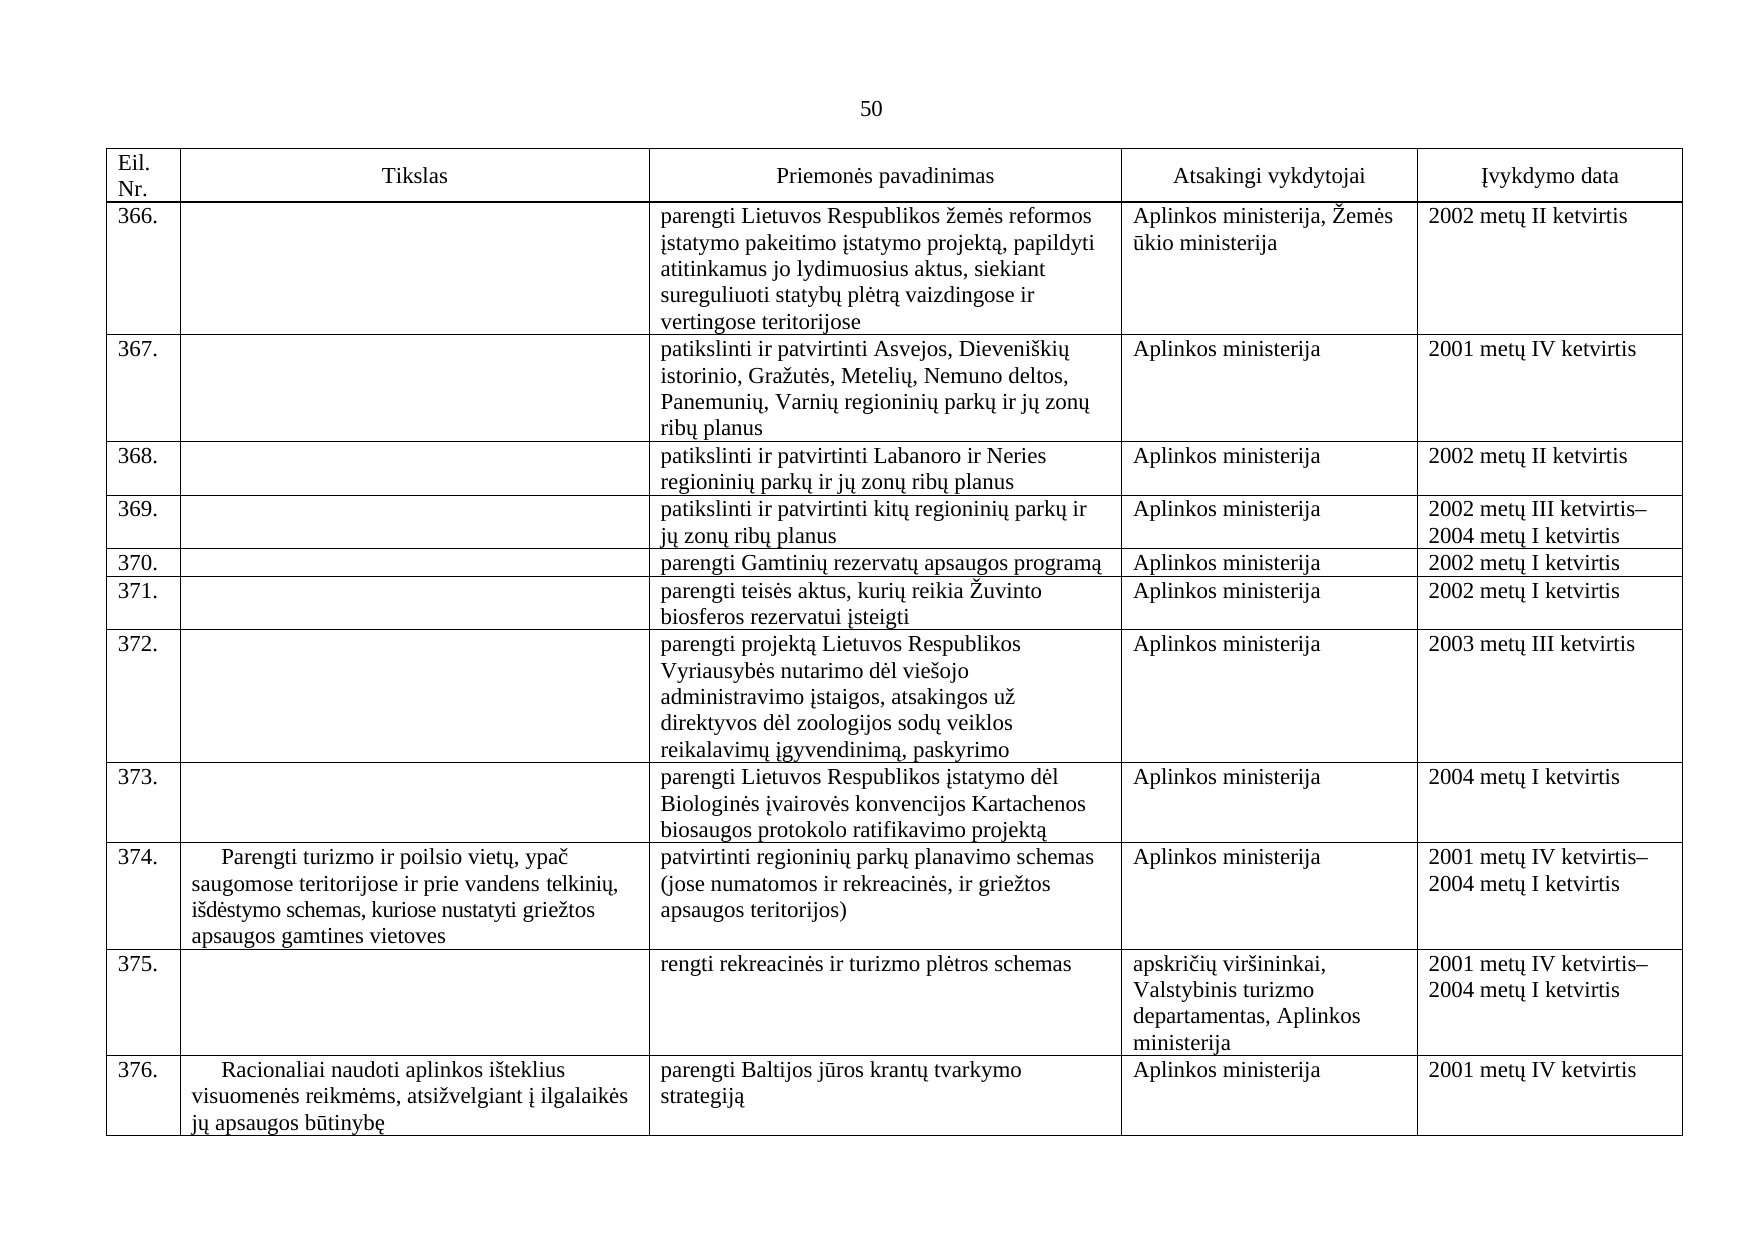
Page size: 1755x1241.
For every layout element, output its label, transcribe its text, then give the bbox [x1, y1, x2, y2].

table_cell [107, 442, 180, 494]
table_cell [107, 1056, 180, 1135]
table_cell [107, 630, 180, 762]
table_cell [181, 763, 649, 842]
table_cell Aplinkos ministerija [1122, 549, 1417, 576]
table_cell Aplinkos ministerija [1122, 496, 1417, 548]
table_cell [107, 203, 180, 334]
table_cell Aplinkos ministerija [1122, 763, 1417, 842]
table_cell Aplinkos ministerija [1122, 335, 1417, 441]
table_cell [107, 843, 180, 949]
table_cell apskričių viršininkai, Valstybinis turizmo departamentas, Aplinkos ministerija [1122, 950, 1417, 1055]
table_cell [107, 496, 180, 548]
table_cell parengti Gamtinių rezervatų apsaugos programą [650, 549, 1121, 576]
table_cell Aplinkos ministerija, Žemės ūkio ministerija [1122, 203, 1417, 334]
table_cell patikslinti ir patvirtinti Asvejos, Dieveniškių istorinio, Gražutės, Metelių, Nemuno deltos, Panemunių, Varnių regioninių parkų ir jų zonų ribų planus [650, 335, 1121, 441]
table_cell [107, 549, 180, 576]
table_cell parengti Baltijos jūros krantų tvarkymo strategiją [650, 1056, 1121, 1135]
table_cell Aplinkos ministerija [1122, 442, 1417, 494]
table_cell 2001 metų IV ketvirtis– 2004 metų I ketvirtis [1418, 950, 1682, 1055]
table_cell 2001 metų IV ketvirtis [1418, 335, 1682, 441]
table_header Eil. Nr. [107, 149, 180, 201]
table_cell 2002 metų II ketvirtis [1418, 203, 1682, 334]
table_cell [181, 496, 649, 548]
table_cell 2003 metų III ketvirtis [1418, 630, 1682, 762]
table_cell 2001 metų IV ketvirtis– 2004 metų I ketvirtis [1418, 843, 1682, 949]
table_cell patikslinti ir patvirtinti Labanoro ir Neries regioninių parkų ir jų zonų ribų planus [650, 442, 1121, 494]
table_header Priemonės pavadinimas [650, 149, 1121, 201]
table_cell Aplinkos ministerija [1122, 630, 1417, 762]
table_cell Aplinkos ministerija [1122, 1056, 1417, 1135]
table_cell 2002 metų II ketvirtis [1418, 442, 1682, 494]
table_cell [107, 335, 180, 441]
table_cell Racionaliai naudoti aplinkos išteklius visuomenės reikmėms, atsižvelgiant į ilgalaikės jų apsaugos būtinybę [181, 1056, 649, 1135]
table_cell [107, 763, 180, 842]
table_cell [107, 577, 180, 629]
table_cell rengti rekreacinės ir turizmo plėtros schemas [650, 950, 1121, 1055]
table_cell 2002 metų I ketvirtis [1418, 577, 1682, 629]
table_header Atsakingi vykdytojai [1122, 149, 1417, 201]
table_cell [181, 549, 649, 576]
table_cell 2001 metų IV ketvirtis [1418, 1056, 1682, 1135]
table_header Įvykdymo data [1418, 149, 1682, 201]
table_cell patvirtinti regioninių parkų planavimo schemas (jose numatomos ir rekreacinės, ir griežtos apsaugos teritorijos) [650, 843, 1121, 949]
table_cell [181, 442, 649, 494]
table_cell parengti projektą Lietuvos Respublikos Vyriausybės nutarimo dėl viešojo administravimo įstaigos, atsakingos už direktyvos dėl zoologijos sodų veiklos reikalavimų įgyvendinimą, paskyrimo [650, 630, 1121, 762]
table_cell parengti teisės aktus, kurių reikia Žuvinto biosferos rezervatui įsteigti [650, 577, 1121, 629]
table_cell Aplinkos ministerija [1122, 577, 1417, 629]
table_cell 2002 metų III ketvirtis– 2004 metų I ketvirtis [1418, 496, 1682, 548]
table_cell [181, 630, 649, 762]
table_cell 2002 metų I ketvirtis [1418, 549, 1682, 576]
table_cell [107, 950, 180, 1055]
table_cell [181, 577, 649, 629]
table_cell [181, 950, 649, 1055]
table_cell [181, 335, 649, 441]
table_cell Aplinkos ministerija [1122, 843, 1417, 949]
table_cell patikslinti ir patvirtinti kitų regioninių parkų ir jų zonų ribų planus [650, 496, 1121, 548]
table_cell 2004 metų I ketvirtis [1418, 763, 1682, 842]
table_header Tikslas [181, 149, 649, 201]
table_cell [181, 203, 649, 334]
table_cell parengti Lietuvos Respublikos įstatymo dėl Biologinės įvairovės konvencijos Kartachenos biosaugos protokolo ratifikavimo projektą [650, 763, 1121, 842]
table_cell parengti Lietuvos Respublikos žemės reformos įstatymo pakeitimo įstatymo projektą, papildyti atitinkamus jo lydimuosius aktus, siekiant sureguliuoti statybų plėtrą vaizdingose ir vertingose teritorijose [650, 203, 1121, 334]
table_cell Parengti turizmo ir poilsio vietų, ypač saugomose teritorijose ir prie vandens telkinių, išdėstymo schemas, kuriose nustatyti griežtos apsaugos gamtines vietoves [181, 843, 649, 949]
